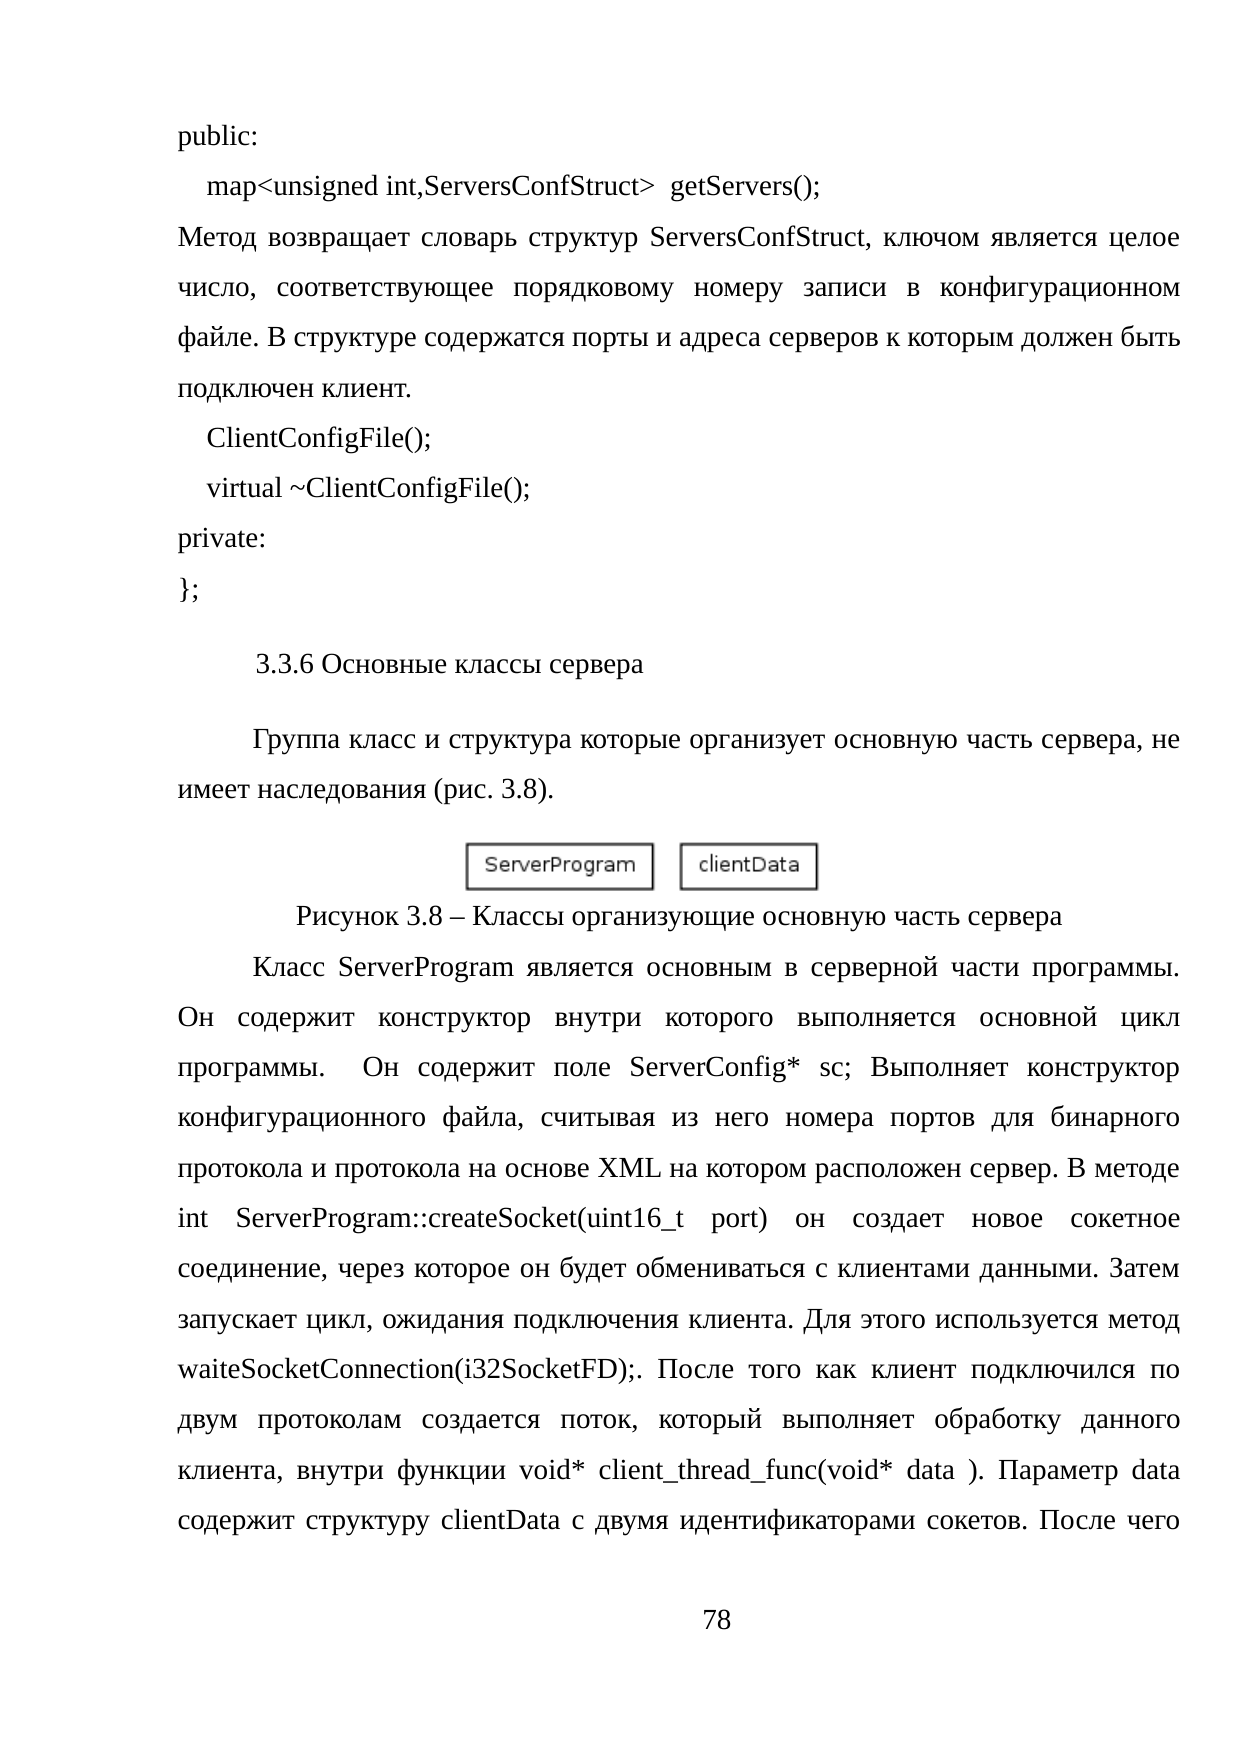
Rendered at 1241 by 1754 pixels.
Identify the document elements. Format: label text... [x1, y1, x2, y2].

text Метод возвращает словарь структур ServersConfStruct, ключом является целое число, соответствующее порядковому номеру записи в конфигурационном файле. В структуре содержатся порты и адреса серверов к которым должен быть подключен клиент. [177, 219, 1181, 403]
text }; [177, 571, 1181, 604]
picture [672, 835, 827, 899]
text Класс ServerProgram является основным в серверной части программы. Он содержит конструктор внутри которого выполняется основной цикл программы. Он содержит поле ServerConfig* sc; Выполняет конструктор конфигурационного файла, считывая из него номера портов для бинарного протокола и протокола на основе XML на котором расположен сервер. В методе int ServerProgram::createSocket(uint16_t port) он создает новое сокетное соединение, через которое он будет обмениваться с клиентами данными. Затем запускает цикл, ожидания подключения клиента. Для этого используется метод waiteSocketConnection(i32SocketFD);. После того как клиент подключился по двум протоколам создается поток, который выполняет обработку данного клиента, внутри функции void* client_thread_func(void* data ). Параметр data содержит структуру clientData c двумя идентификаторами сокетов. После чего [177, 949, 1181, 1536]
text map<unsigned int,ServersConfStruct> getServers(); [177, 168, 1181, 202]
subtitle Основные классы сервера [248, 646, 1181, 679]
text ClientConfigFile(); [177, 420, 1181, 453]
text Рисунок 3.8 – Классы организующие основную часть сервера [177, 822, 1181, 932]
picture [458, 835, 663, 899]
text private: [177, 521, 1181, 554]
text Группа класс и структура которые организует основную часть сервера, не имеет наследования (рис. 3.8). [177, 721, 1181, 805]
text public: [177, 118, 1181, 152]
text virtual ~ClientConfigFile(); [177, 470, 1181, 504]
